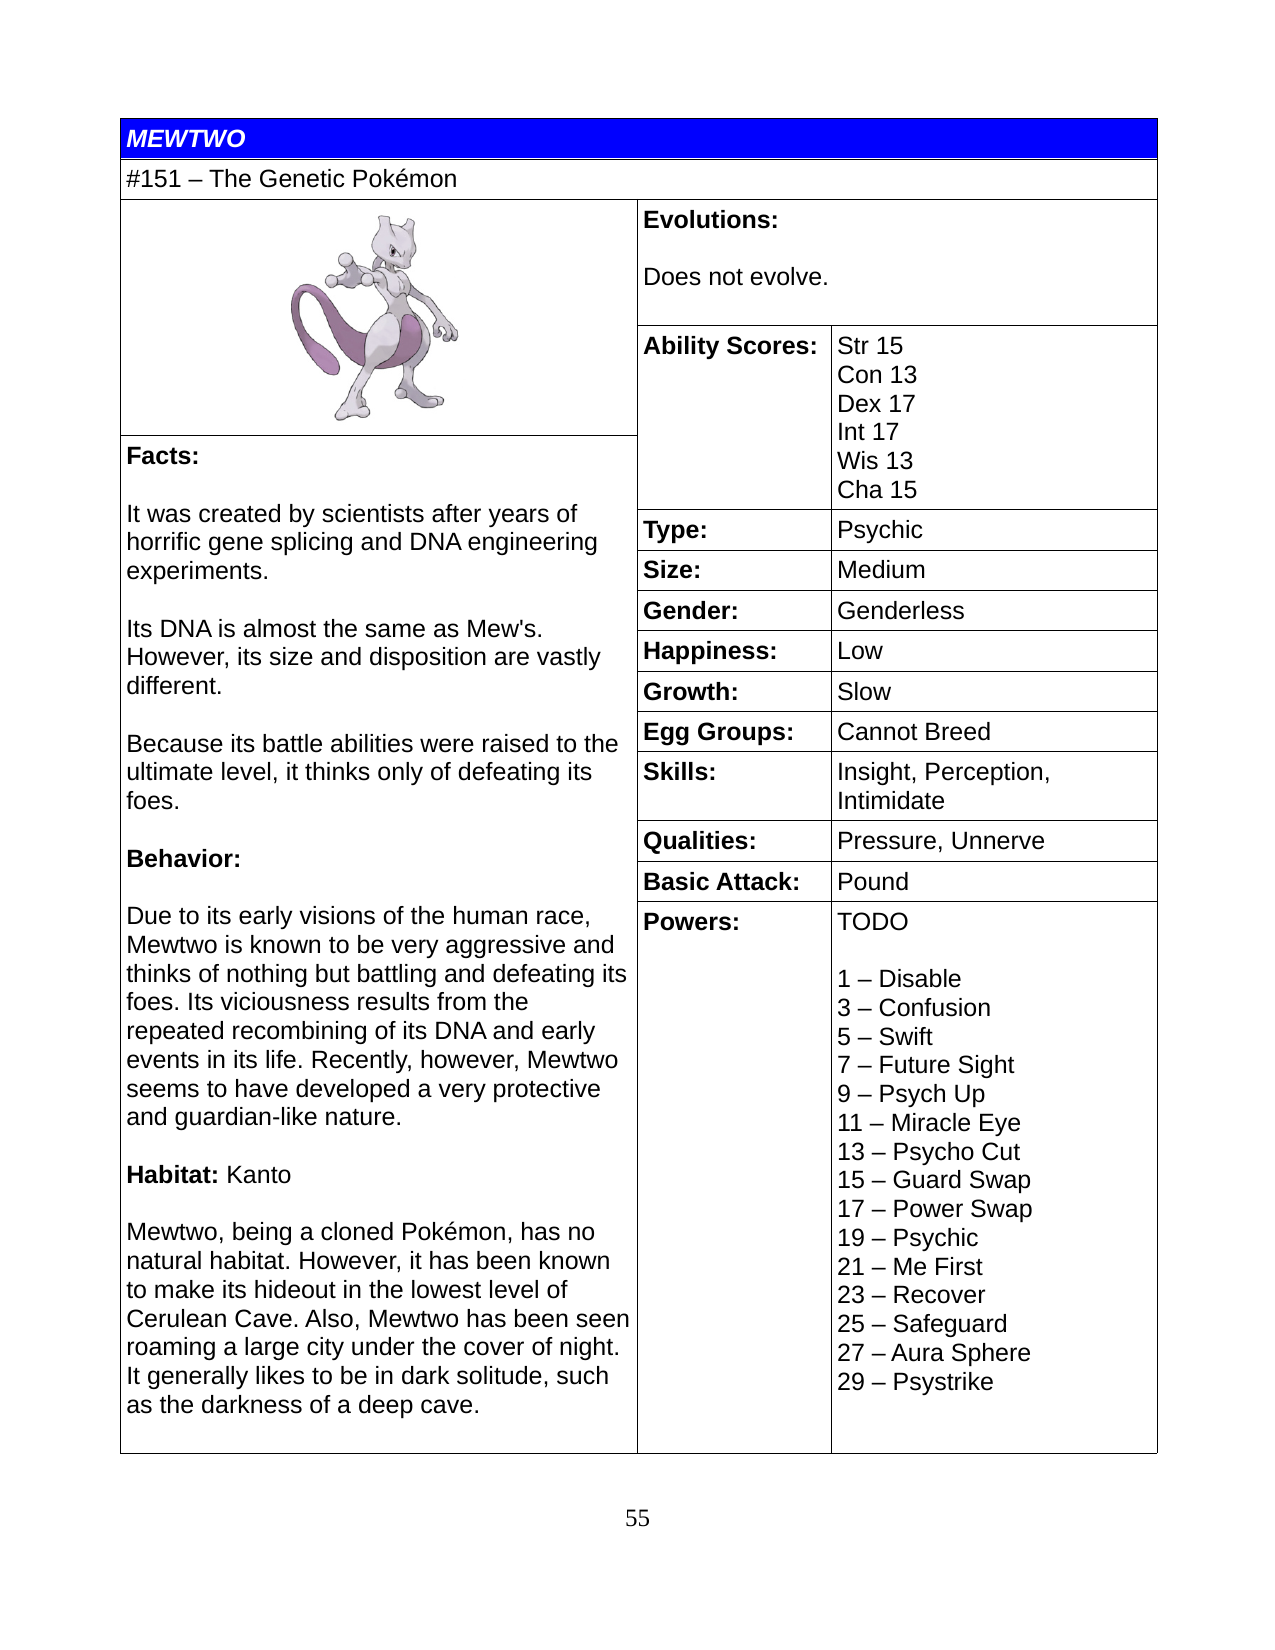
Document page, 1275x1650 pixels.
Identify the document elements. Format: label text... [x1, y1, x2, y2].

table_cell Psychic [832, 510, 1157, 550]
table_cell Pressure, Unnerve [832, 821, 1157, 861]
table_cell Evolutions: Does not evolve. [638, 200, 1157, 325]
table_cell Type: [638, 510, 831, 550]
table_cell [121, 200, 637, 435]
table_cell Skills: [638, 752, 831, 820]
table_cell Egg Groups: [638, 712, 831, 751]
table_header MEWTWO [121, 119, 1157, 158]
table_cell Genderless [832, 591, 1157, 630]
table_cell Insight, Perception, Intimidate [832, 752, 1157, 820]
table_cell Happiness: [638, 631, 831, 671]
table_cell Ability Scores: [638, 326, 831, 509]
table_cell #151 – The Genetic Pokémon [121, 160, 1157, 199]
table_cell Size: [638, 551, 831, 590]
table_cell Slow [832, 672, 1157, 711]
table_cell Str 15 Con 13 Dex 17 Int 17 Wis 13 Cha 15 [832, 326, 1157, 509]
table_cell Medium [832, 551, 1157, 590]
table_cell Growth: [638, 672, 831, 711]
table_cell Qualities: [638, 821, 831, 861]
table_cell Gender: [638, 591, 831, 630]
table_cell TODO 1 – Disable 3 – Confusion 5 – Swift 7 – Future Sight 9 – Psych Up 11 – Miracle Eye 13 – Psycho Cut 15 – Guard Swap 17 – Power Swap 19 – Psychic 21 – Me First 23 – Recover 25 – Safeguard 27 – Aura Sphere 29 – Psystrike [832, 902, 1157, 1453]
table_cell Powers: [638, 902, 831, 1453]
picture [291, 204, 467, 430]
table_cell Facts: It was created by scientists after years of horrific gene splicing and DNA engineering experiments. Its DNA is almost the same as Mew's. However, its size and disposition are vastly different. Because its battle abilities were raised to the ultimate level, it thinks only of defeating its foes. Behavior: Due to its early visions of the human race, Mewtwo is known to be very aggressive and thinks of nothing but battling and defeating its foes. Its viciousness results from the repeated recombining of its DNA and early events in its life. Recently, however, Mewtwo seems to have developed a very protective and guardian-like nature. Habitat: Kanto Mewtwo, being a cloned Pokémon, has no natural habitat. However, it has been known to make its hideout in the lowest level of Cerulean Cave. Also, Mewtwo has been seen roaming a large city under the cover of night. It generally likes to be in dark solitude, such as the darkness of a deep cave. [121, 436, 637, 1453]
table_cell Low [832, 631, 1157, 671]
table_cell Basic Attack: [638, 862, 831, 901]
table_cell Cannot Breed [832, 712, 1157, 751]
table_cell Pound [832, 862, 1157, 901]
